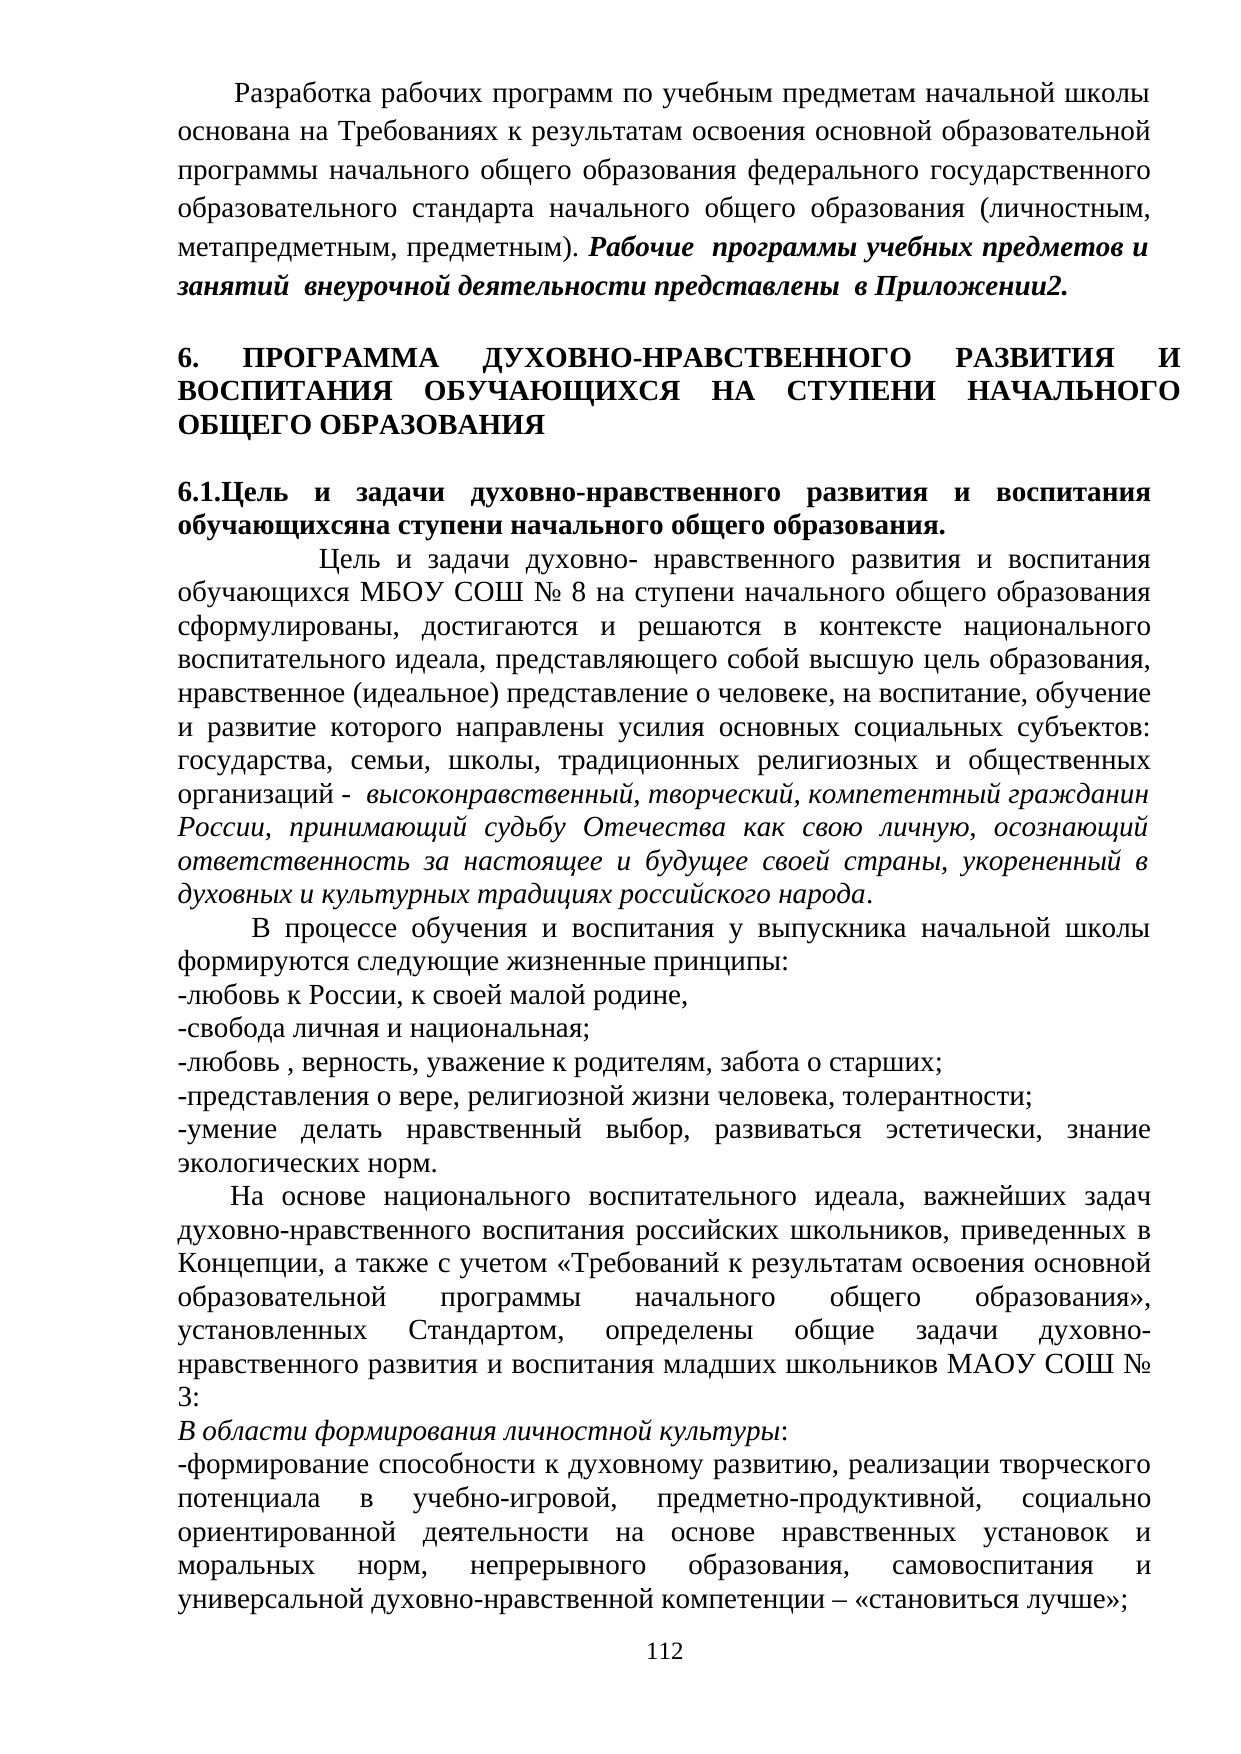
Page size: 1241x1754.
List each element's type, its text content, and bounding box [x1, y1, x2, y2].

text -свобода личная и национальная; [177, 1011, 1152, 1044]
text -умение делать нравственный выбор, развиваться эстетически, знание экологических норм. [177, 1111, 1152, 1178]
text В процессе обучения и воспитания у выпускника начальной школы формируются следующие жизненные принципы: [177, 910, 1152, 977]
text -представления о вере, религиозной жизни человека, толерантности; [177, 1078, 1152, 1111]
text В области формирования личностной культуры: [177, 1413, 1152, 1447]
text 6.1.Цель и задачи духовно-нравственного развития и воспитания обучающихсяна ступени начального общего образования. [177, 474, 1152, 541]
text 6. ПРОГРАММА ДУХОВНО-НРАВСТВЕННОГО РАЗВИТИЯ И ВОСПИТАНИЯ ОБУЧАЮЩИХСЯ НА СТУПЕНИ НАЧАЛЬНОГО ОБЩЕГО ОБРАЗОВАНИЯ [177, 340, 1181, 440]
text -формирование способности к духовному развитию, реализации творческого потенциала в учебно-игровой, предметно-продуктивной, социально ориентированной деятельности на основе нравственных установок и моральных норм, непрерывного образования, самовоспитания и универсальной духовно-нравственной компетенции – «становиться лучше»; [177, 1447, 1152, 1614]
text Разработка рабочих программ по учебным предметам начальной школы основана на Требованиях к результатам освоения основной образовательной программы начального общего образования федерального государственного образовательного стандарта начального общего образования (личностным, метапредметным, предметным). Рабочие программы учебных предметов и занятий внеурочной деятельности представлены в Приложении2. [177, 75, 1152, 301]
text На основе национального воспитательного идеала, важнейших задач духовно-нравственного воспитания российских школьников, приведенных в Концепции, а также с учетом «Требований к результатам освоения основной образовательной программы начального общего образования», установленных Стандартом, определены общие задачи духовно-нравственного развития и воспитания младших школьников МАОУ СОШ № 3: [177, 1178, 1152, 1413]
text Цель и задачи духовно- нравственного развития и воспитания обучающихся МБОУ СОШ № 8 на ступени начального общего образования сформулированы, достигаются и решаются в контексте национального воспитательного идеала, представляющего собой высшую цель образования, нравственное (идеальное) представление о человеке, на воспитание, обучение и развитие которого направлены усилия основных социальных субъектов: государства, семьи, школы, традиционных религиозных и общественных организаций - высоконравственный, творческий, компетентный гражданин России, принимающий судьбу Отечества как свою личную, осознающий ответственность за настоящее и будущее своей страны, укорененный в духовных и культурных традициях российского народа. [177, 541, 1152, 910]
text -любовь , верность, уважение к родителям, забота о старших; [177, 1044, 1152, 1078]
text -любовь к России, к своей малой родине, [177, 977, 1152, 1011]
